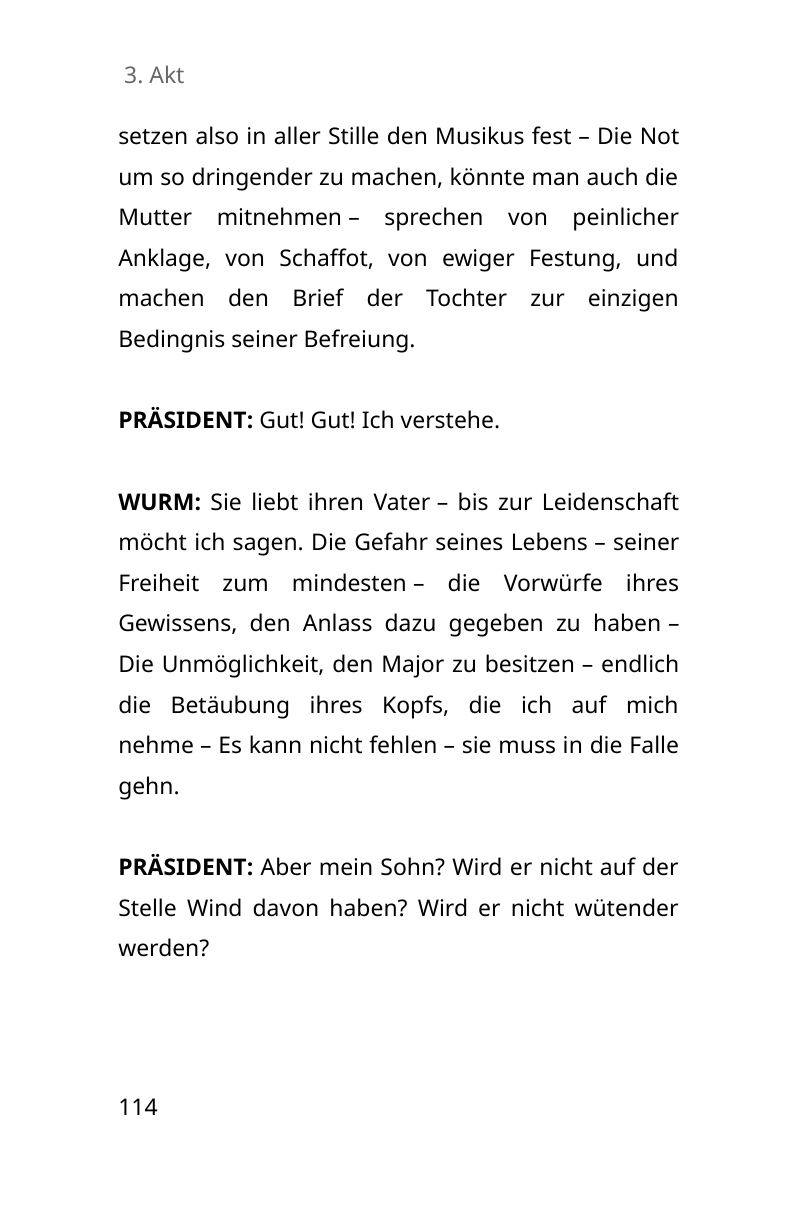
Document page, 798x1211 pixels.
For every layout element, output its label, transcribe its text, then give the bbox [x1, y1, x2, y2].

text WURM: Sie liebt ihren Vater – bis zur Leidenschaft möcht ich sagen. Die Gefahr seines Lebens – seiner Freiheit zum mindesten – die Vorwürfe ihres Gewissens, den Anlass dazu gegeben zu haben – Die Unmöglichkeit, den Major zu besitzen – endlich die Betäubung ihres Kopfs, die ich auf mich nehme – Es kann nicht fehlen – sie muss in die Falle gehn. [118, 457, 679, 801]
text PRÄSIDENT: Aber mein Sohn? Wird er nicht auf der Stelle Wind davon haben? Wird er nicht wütender werden? [118, 822, 679, 963]
text setzen also in aller Stille den Musikus fest – Die Not um so dringender zu machen, könnte man auch die Mutter mitnehmen – sprechen von peinlicher Anklage, von Schaffot, von ewiger Festung, und machen den Brief der Tochter zur einzigen Bedingnis seiner Befreiung. [118, 120, 679, 354]
text PRÄSIDENT: Gut! Gut! Ich verstehe. [118, 375, 679, 435]
